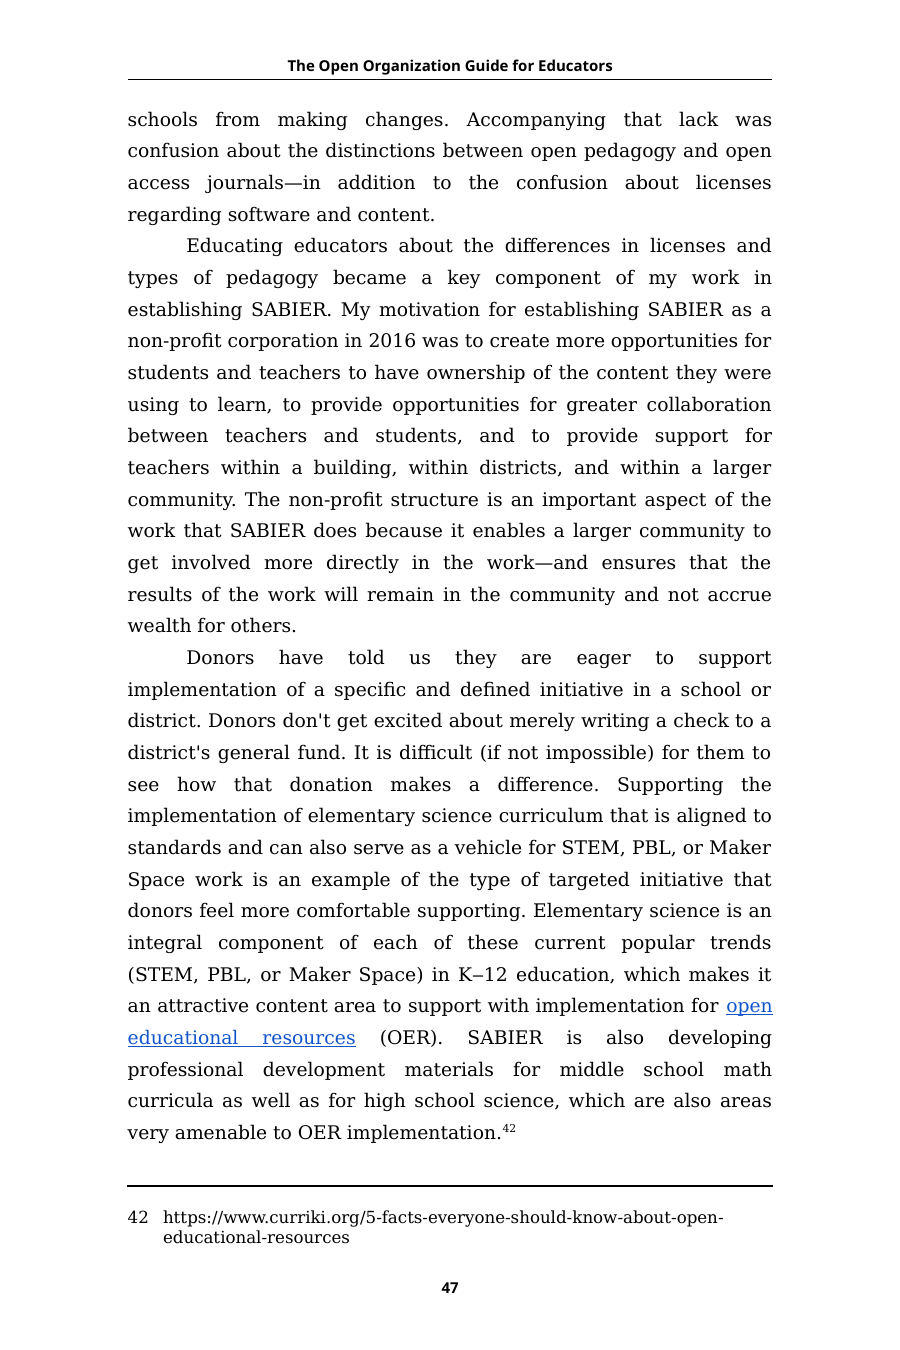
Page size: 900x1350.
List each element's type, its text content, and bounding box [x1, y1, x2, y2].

text Educating educators about the differences in licenses and types of pedagogy became a key component of my work in establishing SABIER. My motivation for establishing SABIER as a non-profit corporation in 2016 was to create more opportunities for students and teachers to have ownership of the content they were using to learn, to provide opportunities for greater collaboration between teachers and students, and to provide support for teachers within a building, within districts, and within a larger community. The non-profit structure is an important aspect of the work that SABIER does because it enables a larger community to get involved more directly in the work—and ensures that the results of the work will remain in the community and not accrue wealth for others. [127, 235, 772, 637]
text https://www.curriki.org/5-facts-everyone-should-know-about-open-educational-resources [127, 1208, 772, 1247]
text Donors have told us they are eager to support implementation of a specific and defined initiative in a school or district. Donors don't get excited about merely writing a check to a district's general fund. It is difficult (if not impossible) for them to see how that donation makes a difference. Supporting the implementation of elementary science curriculum that is aligned to standards and can also serve as a vehicle for STEM, PBL, or Maker Space work is an example of the type of targeted initiative that donors feel more comfortable supporting. Elementary science is an integral component of each of these current popular trends (STEM, PBL, or Maker Space) in K‒12 education, which makes it an attractive content area to support with implementation for open educational resources (OER). SABIER is also developing professional development materials for middle school math curricula as well as for high school science, which are also areas very amenable to OER implementation. [127, 647, 772, 1144]
text schools from making changes. Accompanying that lack was confusion about the distinctions between open pedagogy and open access journals—in addition to the confusion about licenses regarding software and content. [127, 109, 772, 226]
